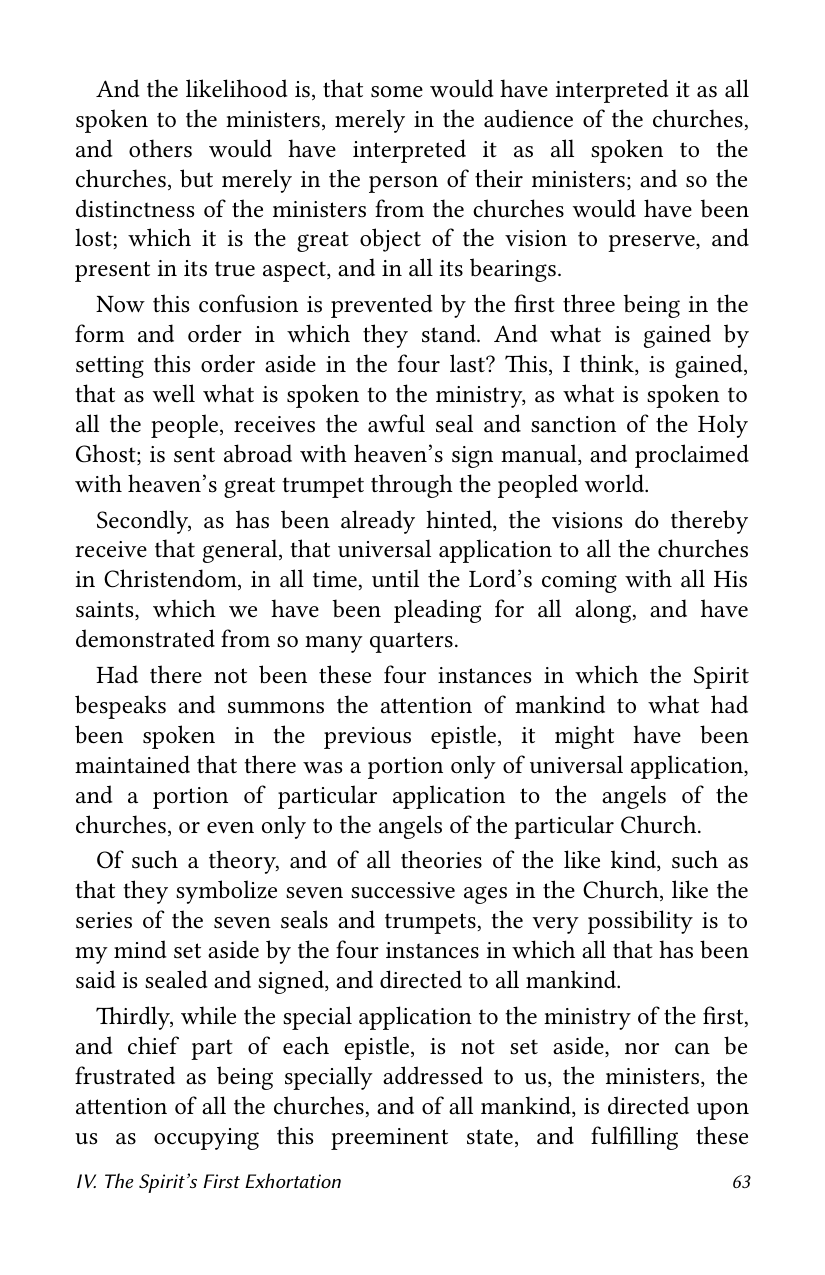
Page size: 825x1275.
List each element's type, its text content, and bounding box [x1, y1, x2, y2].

text Now this confusion is prevented by the first three being in the form and order in which they stand. And what is gained by setting this order aside in the four last? This, I think, is gained, that as well what is spoken to the ministry, as what is spoken to all the people, receives the awful seal and sanction of the Holy Ghost; is sent abroad with heaven’s sign manual, and proclaimed with heaven’s great trumpet through the peopled world. [75, 290, 750, 498]
text Secondly, as has been already hinted, the visions do thereby receive that general, that universal application to all the churches in Christendom, in all time, until the Lord’s coming with all His saints, which we have been pleading for all along, and have demonstrated from so many quarters. [75, 506, 750, 654]
text Thirdly, while the special application to the ministry of the first, and chief part of each epistle, is not set aside, nor can be frustrated as being specially addressed to us, the ministers, the attention of all the churches, and of all mankind, is directed upon us as occupying this preeminent state, and fulfilling these [75, 1002, 750, 1150]
text And the likelihood is, that some would have interpreted it as all spoken to the ministers, merely in the audience of the churches, and others would have interpreted it as all spoken to the churches, but merely in the person of their ministers; and so the distinctness of the ministers from the churches would have been lost; which it is the great object of the vision to preserve, and present in its true aspect, and in all its bearings. [75, 75, 750, 283]
text Had there not been these four instances in which the Spirit bespeaks and summons the attention of mankind to what had been spoken in the previous epistle, it might have been maintained that there was a portion only of universal application, and a portion of particular application to the angels of the churches, or even only to the angels of the particular Church. [75, 661, 750, 839]
text Of such a theory, and of all theories of the like kind, such as that they symbolize seven successive ages in the Church, like the series of the seven seals and trumpets, the very possibility is to my mind set aside by the four instances in which all that has been said is sealed and signed, and directed to all mankind. [75, 847, 750, 995]
